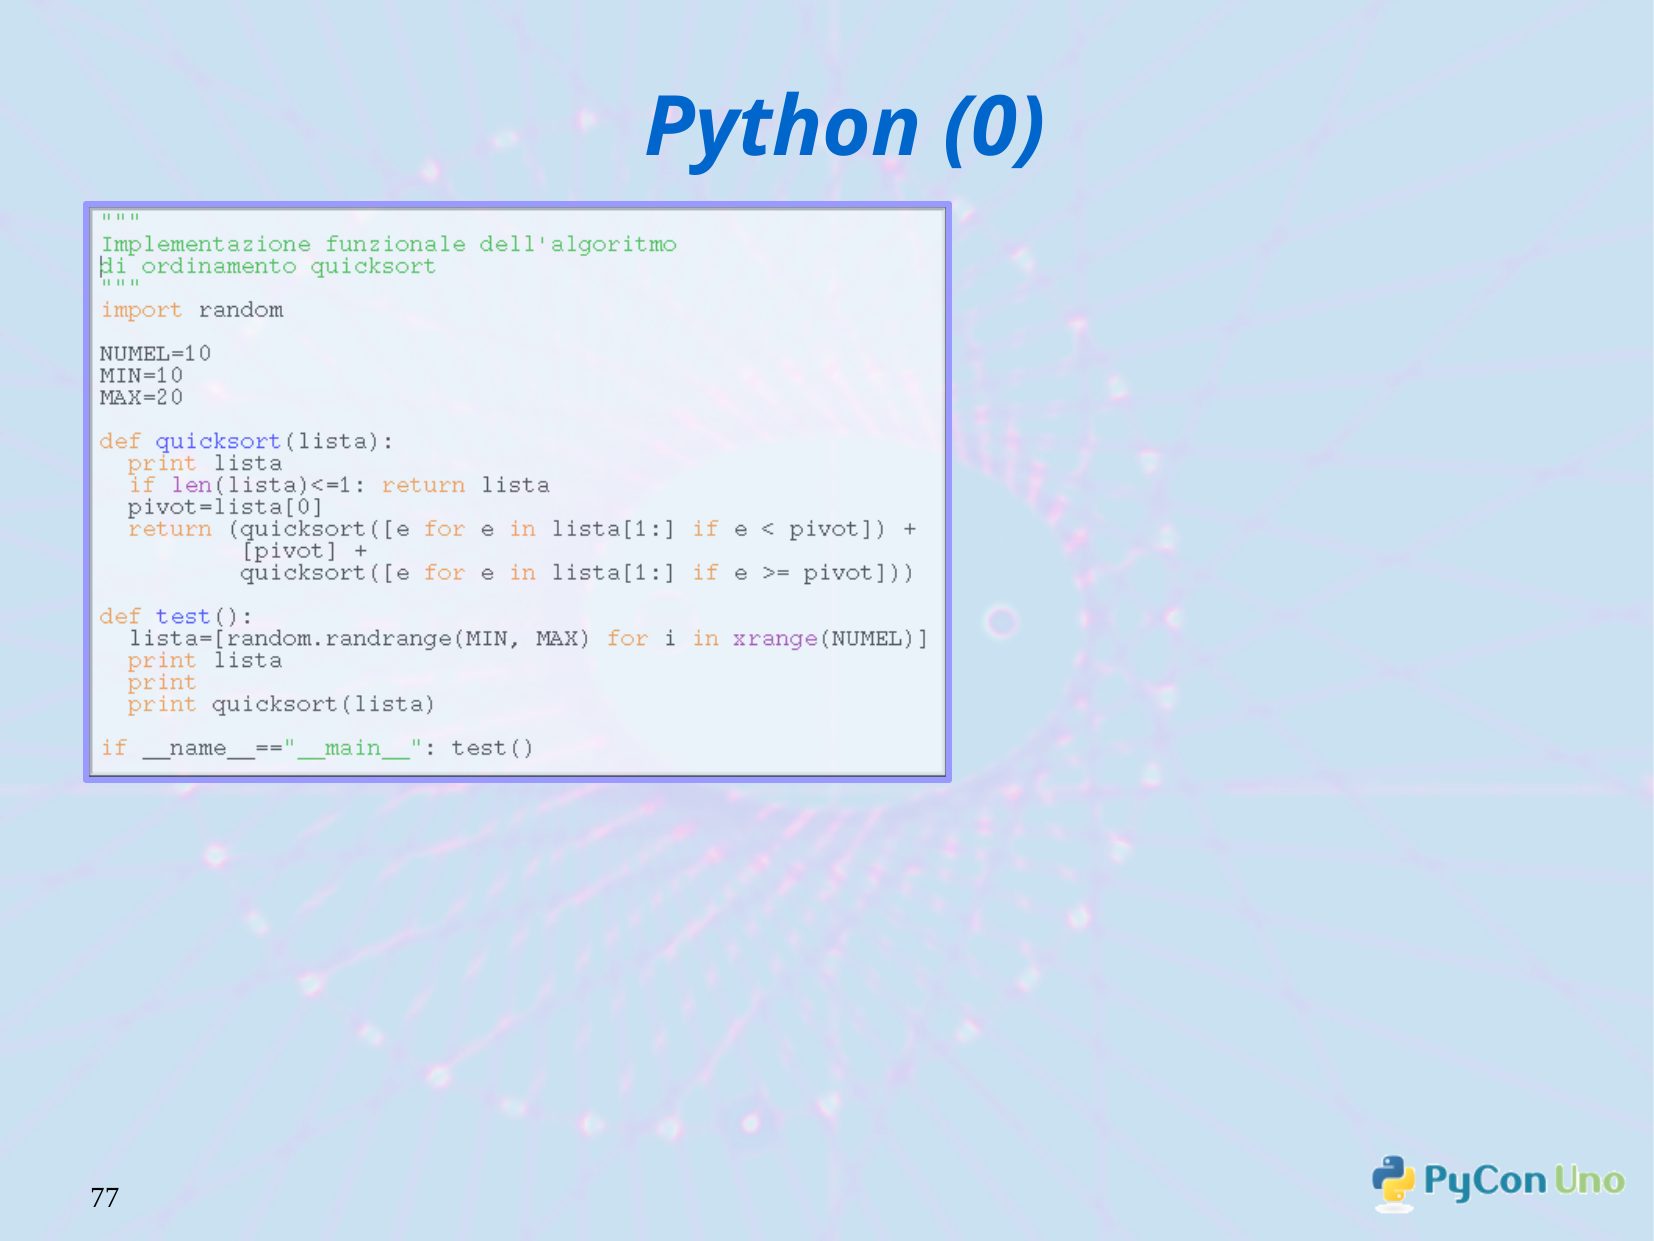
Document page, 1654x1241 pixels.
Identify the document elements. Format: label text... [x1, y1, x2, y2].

picture [0, 0, 1654, 1241]
title Python (0) [139, 19, 1552, 227]
